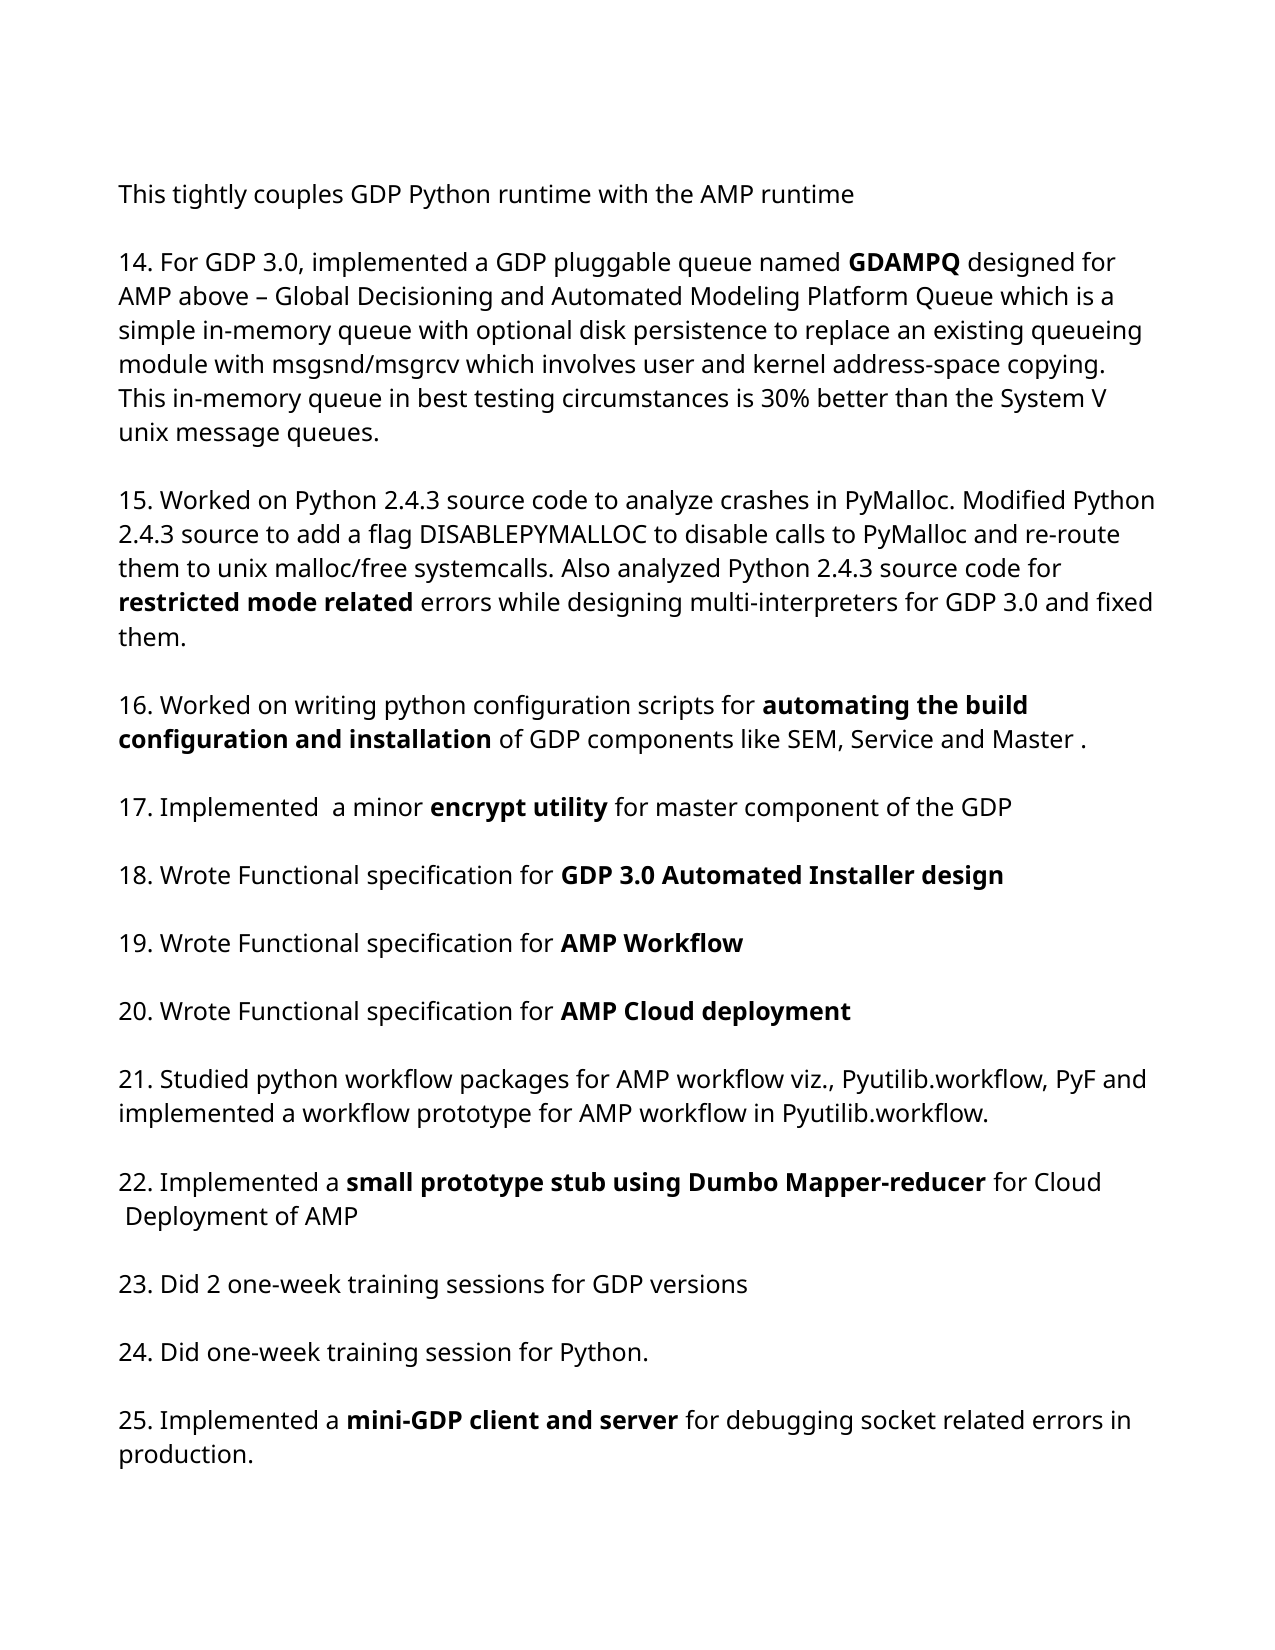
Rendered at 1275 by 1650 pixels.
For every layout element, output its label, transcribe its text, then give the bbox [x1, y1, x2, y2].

text 17. Implemented a minor encrypt utility for master component of the GDP [118, 789, 1157, 823]
text This tightly couples GDP Python runtime with the AMP runtime [118, 176, 1157, 210]
text 22. Implemented a small prototype stub using Dumbo Mapper-reducer for Cloud [118, 1164, 1157, 1198]
text 16. Worked on writing python configuration scripts for automating the build configuration and installation of GDP components like SEM, Service and Master . [118, 687, 1157, 755]
text Deployment of AMP [118, 1198, 1157, 1232]
text 24. Did one-week training session for Python. [118, 1334, 1157, 1368]
text 14. For GDP 3.0, implemented a GDP pluggable queue named GDAMPQ designed for AMP above – Global Decisioning and Automated Modeling Platform Queue which is a simple in-memory queue with optional disk persistence to replace an existing queueing module with msgsnd/msgrcv which involves user and kernel address-space copying. This in-memory queue in best testing circumstances is 30% better than the System V unix message queues. [118, 244, 1157, 449]
text 15. Worked on Python 2.4.3 source code to analyze crashes in PyMalloc. Modified Python 2.4.3 source to add a flag DISABLEPYMALLOC to disable calls to PyMalloc and re-route them to unix malloc/free systemcalls. Also analyzed Python 2.4.3 source code for restricted mode related errors while designing multi-interpreters for GDP 3.0 and fixed them. [118, 483, 1157, 653]
text 25. Implemented a mini-GDP client and server for debugging socket related errors in production. [118, 1403, 1157, 1471]
text 19. Wrote Functional specification for AMP Workflow [118, 926, 1157, 960]
text 23. Did 2 one-week training sessions for GDP versions [118, 1266, 1157, 1300]
text 21. Studied python workflow packages for AMP workflow viz., Pyutilib.workflow, PyF and implemented a workflow prototype for AMP workflow in Pyutilib.workflow. [118, 1062, 1157, 1130]
text 20. Wrote Functional specification for AMP Cloud deployment [118, 994, 1157, 1028]
text 18. Wrote Functional specification for GDP 3.0 Automated Installer design [118, 858, 1157, 892]
